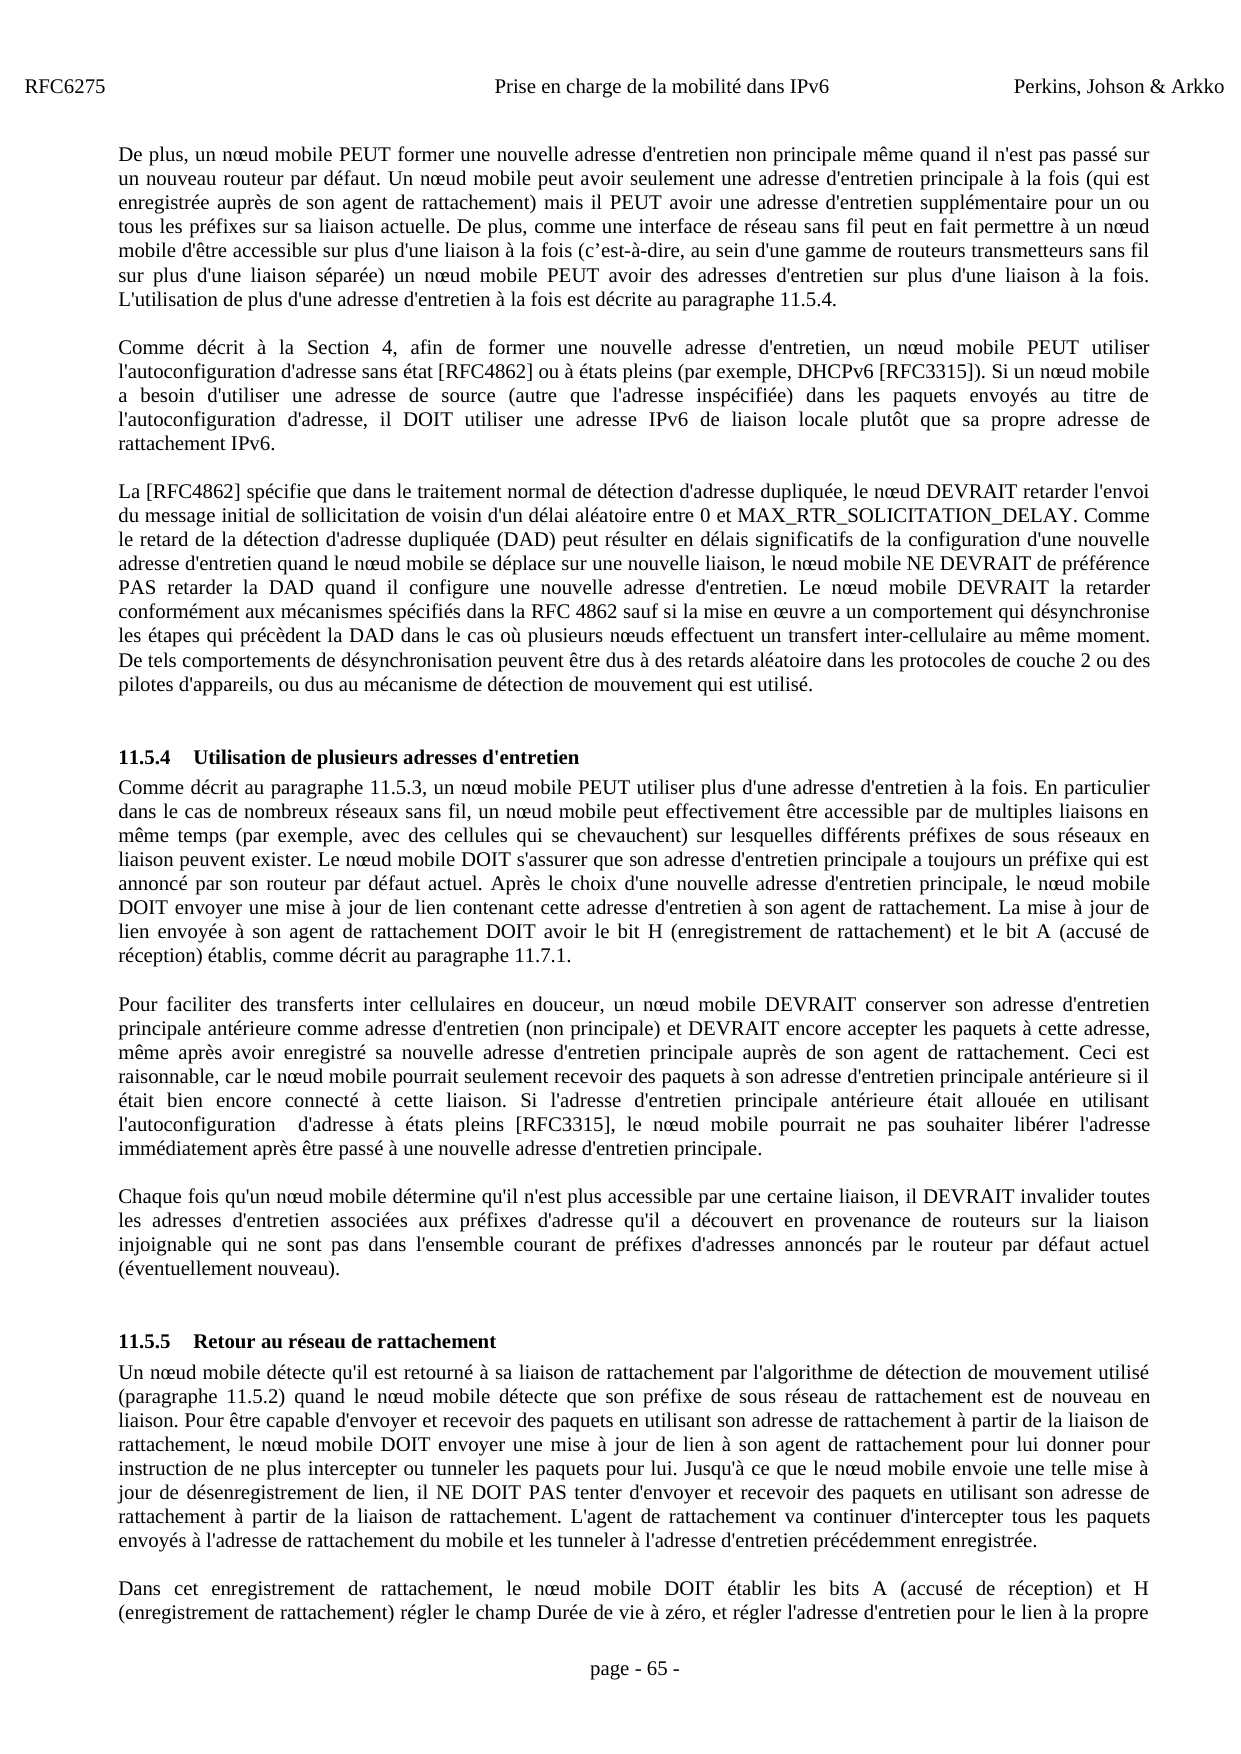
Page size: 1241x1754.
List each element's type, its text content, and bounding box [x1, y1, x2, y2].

text La [RFC4862] spécifie que dans le traitement normal de détection d'adresse dupliquée, le nœud DEVRAIT retarder l'envoi du message initial de sollicitation de voisin d'un délai aléatoire entre 0 et MAX_RTR_SOLICITATION_DELAY. Comme le retard de la détection d'adresse dupliquée (DAD) peut résulter en délais significatifs de la configuration d'une nouvelle adresse d'entretien quand le nœud mobile se déplace sur une nouvelle liaison, le nœud mobile NE DEVRAIT de préférence PAS retarder la DAD quand il configure une nouvelle adresse d'entretien. Le nœud mobile DEVRAIT la retarder conformément aux mécanismes spécifiés dans la RFC 4862 sauf si la mise en œuvre a un comportement qui désynchronise les étapes qui précèdent la DAD dans le cas où plusieurs nœuds effectuent un transfert inter-cellulaire au même moment. De tels comportements de désynchronisation peuvent être dus à des retards aléatoire dans les protocoles de couche 2 ou des pilotes d'appareils, ou dus au mécanisme de détection de mouvement qui est utilisé. [118, 479, 1152, 696]
text Pour faciliter des transferts inter cellulaires en douceur, un nœud mobile DEVRAIT conserver son adresse d'entretien principale antérieure comme adresse d'entretien (non principale) et DEVRAIT encore accepter les paquets à cette adresse, même après avoir enregistré sa nouvelle adresse d'entretien principale auprès de son agent de rattachement. Ceci est raisonnable, car le nœud mobile pourrait seulement recevoir des paquets à son adresse d'entretien principale antérieure si il était bien encore connecté à cette liaison. Si l'adresse d'entretien principale antérieure était allouée en utilisant l'autoconfiguration d'adresse à états pleins [RFC3315], le nœud mobile pourrait ne pas souhaiter libérer l'adresse immédiatement après être passé à une nouvelle adresse d'entretien principale. [118, 992, 1152, 1160]
subtitle 11.5.5 Retour au réseau de rattachement [118, 1329, 1152, 1353]
text Un nœud mobile détecte qu'il est retourné à sa liaison de rattachement par l'algorithme de détection de mouvement utilisé (paragraphe 11.5.2) quand le nœud mobile détecte que son préfixe de sous réseau de rattachement est de nouveau en liaison. Pour être capable d'envoyer et recevoir des paquets en utilisant son adresse de rattachement à partir de la liaison de rattachement, le nœud mobile DOIT envoyer une mise à jour de lien à son agent de rattachement pour lui donner pour instruction de ne plus intercepter ou tunneler les paquets pour lui. Jusqu'à ce que le nœud mobile envoie une telle mise à jour de désenregistrement de lien, il NE DOIT PAS tenter d'envoyer et recevoir des paquets en utilisant son adresse de rattachement à partir de la liaison de rattachement. L'agent de rattachement va continuer d'intercepter tous les paquets envoyés à l'adresse de rattachement du mobile et les tunneler à l'adresse d'entretien précédemment enregistrée. [118, 1360, 1152, 1552]
text Chaque fois qu'un nœud mobile détermine qu'il n'est plus accessible par une certaine liaison, il DEVRAIT invalider toutes les adresses d'entretien associées aux préfixes d'adresse qu'il a découvert en provenance de routeurs sur la liaison injoignable qui ne sont pas dans l'ensemble courant de préfixes d'adresses annoncés par le routeur par défaut actuel (éventuellement nouveau). [118, 1184, 1152, 1280]
text Comme décrit au paragraphe 11.5.3, un nœud mobile PEUT utiliser plus d'une adresse d'entretien à la fois. En particulier dans le cas de nombreux réseaux sans fil, un nœud mobile peut effectivement être accessible par de multiples liaisons en même temps (par exemple, avec des cellules qui se chevauchent) sur lesquelles différents préfixes de sous réseaux en liaison peuvent exister. Le nœud mobile DOIT s'assurer que son adresse d'entretien principale a toujours un préfixe qui est annoncé par son routeur par défaut actuel. Après le choix d'une nouvelle adresse d'entretien principale, le nœud mobile DOIT envoyer une mise à jour de lien contenant cette adresse d'entretien à son agent de rattachement. La mise à jour de lien envoyée à son agent de rattachement DOIT avoir le bit H (enregistrement de rattachement) et le bit A (accusé de réception) établis, comme décrit au paragraphe 11.7.1. [118, 775, 1152, 967]
text Comme décrit à la Section 4, afin de former une nouvelle adresse d'entretien, un nœud mobile PEUT utiliser l'autoconfiguration d'adresse sans état [RFC4862] ou à états pleins (par exemple, DHCPv6 [RFC3315]). Si un nœud mobile a besoin d'utiliser une adresse de source (autre que l'adresse inspécifiée) dans les paquets envoyés au titre de l'autoconfiguration d'adresse, il DOIT utiliser une adresse IPv6 de liaison locale plutôt que sa propre adresse de rattachement IPv6. [118, 335, 1152, 455]
subtitle 11.5.4 Utilisation de plusieurs adresses d'entretien [118, 745, 1152, 769]
text Dans cet enregistrement de rattachement, le nœud mobile DOIT établir les bits A (accusé de réception) et H (enregistrement de rattachement) régler le champ Durée de vie à zéro, et régler l'adresse d'entretien pour le lien à la propre [118, 1576, 1152, 1624]
text De plus, un nœud mobile PEUT former une nouvelle adresse d'entretien non principale même quand il n'est pas passé sur un nouveau routeur par défaut. Un nœud mobile peut avoir seulement une adresse d'entretien principale à la fois (qui est enregistrée auprès de son agent de rattachement) mais il PEUT avoir une adresse d'entretien supplémentaire pour un ou tous les préfixes sur sa liaison actuelle. De plus, comme une interface de réseau sans fil peut en fait permettre à un nœud mobile d'être accessible sur plus d'une liaison à la fois (c’est-à-dire, au sein d'une gamme de routeurs transmetteurs sans fil sur plus d'une liaison séparée) un nœud mobile PEUT avoir des adresses d'entretien sur plus d'une liaison à la fois. L'utilisation de plus d'une adresse d'entretien à la fois est décrite au paragraphe 11.5.4. [118, 142, 1152, 311]
